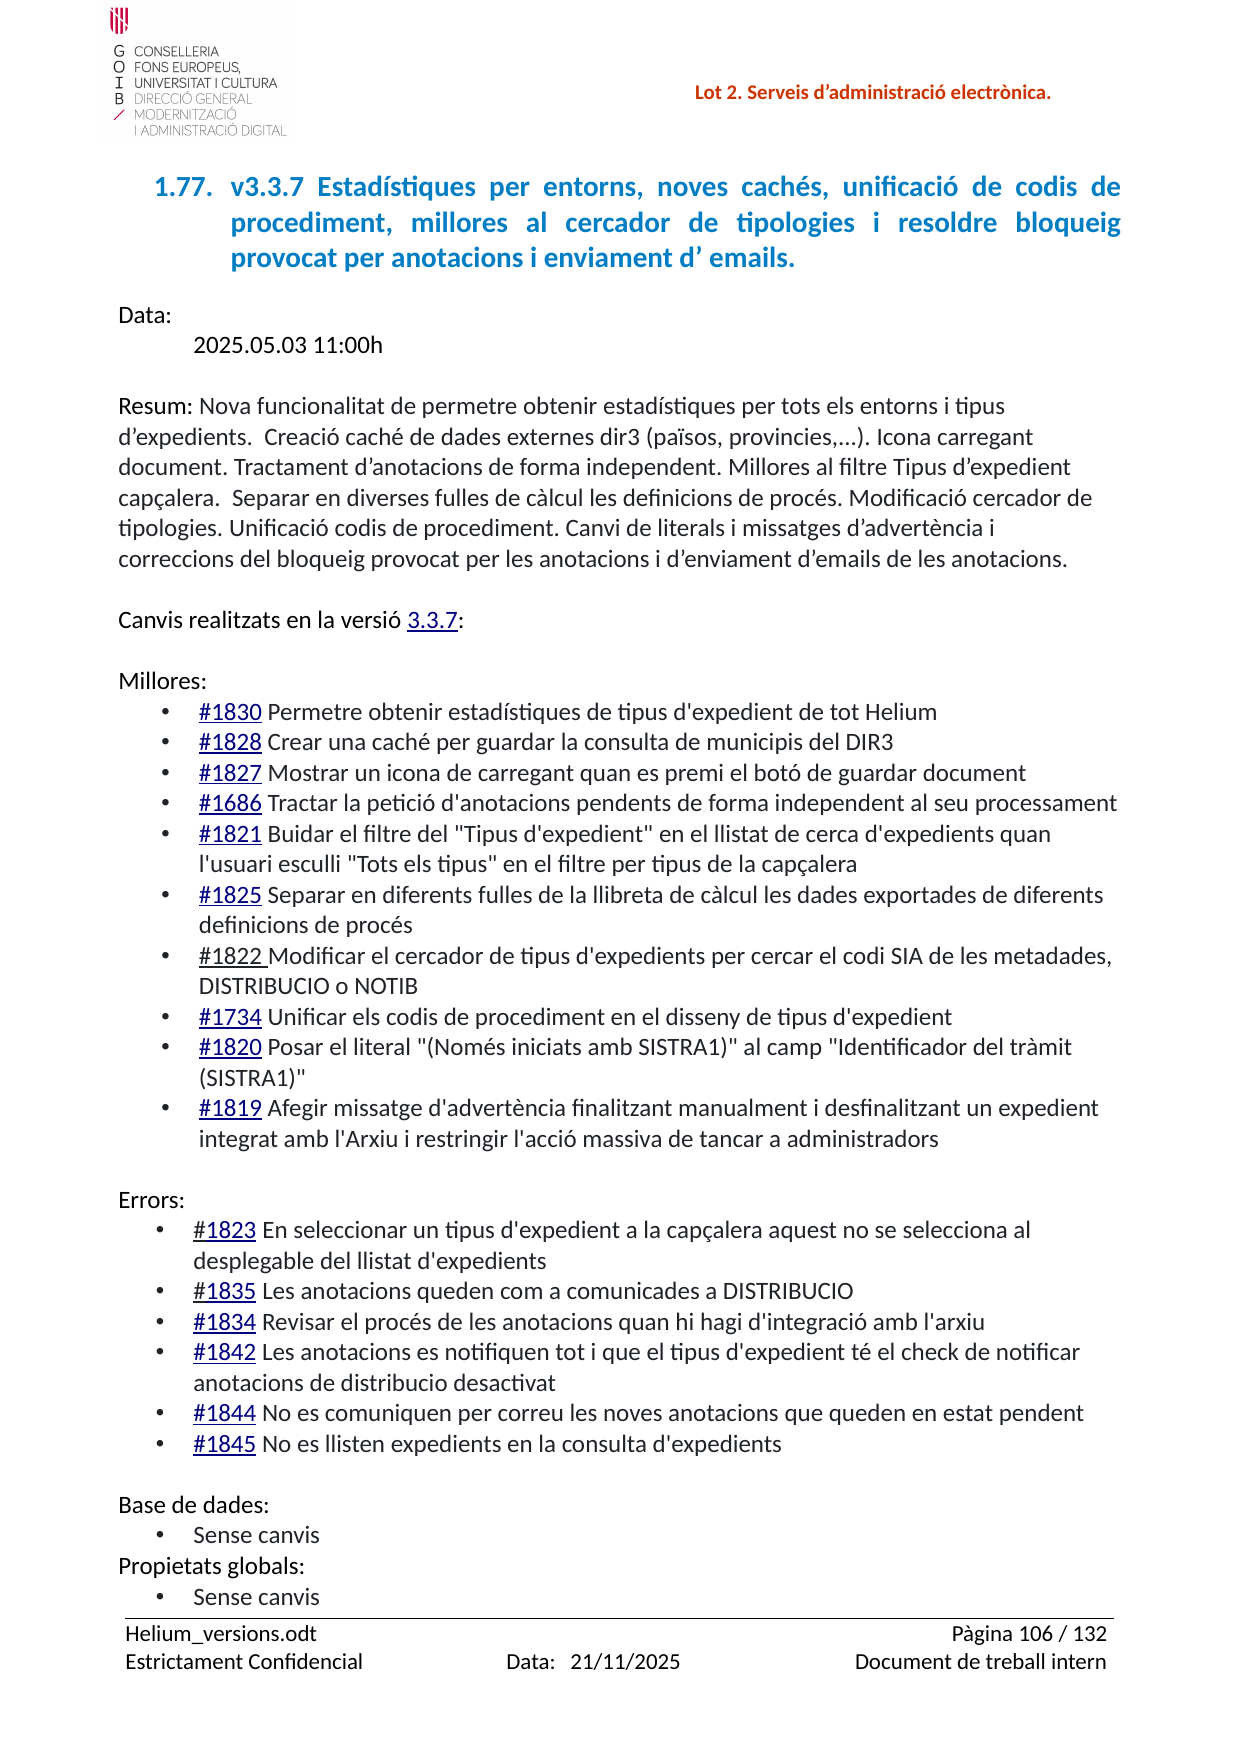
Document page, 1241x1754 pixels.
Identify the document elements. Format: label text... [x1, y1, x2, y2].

list #1835 Les anotacions queden com a comunicades a DISTRIBUCIO [156, 1276, 1122, 1306]
list #1842 Les anotacions es notifiquen tot i que el tipus d'expedient té el check de notificar anotacions de distribucio desactivat [156, 1337, 1122, 1398]
text 2025.05.03 11:00h [118, 329, 1122, 360]
list #1820 Posar el literal "(Només iniciats amb SISTRA1)" al camp "Identificador del tràmit (SISTRA1)" [161, 1031, 1122, 1092]
list #1830 Permetre obtenir estadístiques de tipus d'expedient de tot Helium [161, 696, 1122, 726]
list #1834 Revisar el procés de les anotacions quan hi hagi d'integració amb l'arxiu [156, 1306, 1122, 1337]
text Data: [118, 299, 1122, 329]
subtitle v3.3.7 Estadístiques per entorns, noves cachés, unificació de codis de procediment, millores al cercador de tipologies i resoldre bloqueig provocat per anotacions i enviament d’ emails. [153, 168, 1122, 275]
list #1825 Separar en diferents fulles de la llibreta de càlcul les dades exportades de diferents definicions de procés [161, 879, 1122, 940]
list #1828 Crear una caché per guardar la consulta de municipis del DIR3 [161, 726, 1122, 757]
text Resum: Nova funcionalitat de permetre obtenir estadístiques per tots els entorns i tipus d’expedients. Creació caché de dades externes dir3 (països, provincies,...). Icona carregant document. Tractament d’anotacions de forma independent. Millores al filtre Tipus d’expedient capçalera. Separar en diverses fulles de càlcul les definicions de procés. Modificació cercador de tipologies. Unificació codis de procediment. Canvi de literals i missatges d’advertència i correccions del bloqueig provocat per les anotacions i d’enviament d’emails de les anotacions. [118, 390, 1122, 573]
list #1823 En seleccionar un tipus d'expedient a la capçalera aquest no se selecciona al desplegable del llistat d'expedients [156, 1214, 1122, 1276]
list #1819 Afegir missatge d'advertència finalitzant manualment i desfinalitzant un expedient integrat amb l'Arxiu i restringir l'acció massiva de tancar a administradors [161, 1092, 1122, 1153]
list #1822 Modificar el cercador de tipus d'expedients per cercar el codi SIA de les metadades, DISTRIBUCIO o NOTIB [161, 940, 1122, 1001]
list #1686 Tractar la petició d'anotacions pendents de forma independent al seu processament [161, 787, 1122, 818]
text Millores: [118, 665, 1122, 696]
list #1844 No es comuniquen per correu les noves anotacions que queden en estat pendent [156, 1398, 1122, 1428]
list #1827 Mostrar un icona de carregant quan es premi el botó de guardar document [161, 757, 1122, 787]
text Errors: [118, 1184, 1122, 1214]
text Base de dades: [118, 1489, 1122, 1520]
list #1845 No es llisten expedients en la consulta d'expedients [156, 1428, 1122, 1459]
text Propietats globals: [118, 1550, 1122, 1581]
text Canvis realitzats en la versió 3.3.7: [118, 604, 1122, 634]
picture [100, 0, 297, 144]
list #1821 Buidar el filtre del "Tipus d'expedient" en el llistat de cerca d'expedients quan l'usuari esculli "Tots els tipus" en el filtre per tipus de la capçalera [161, 818, 1122, 879]
list #1734 Unificar els codis de procediment en el disseny de tipus d'expedient [161, 1001, 1122, 1031]
list Sense canvis [156, 1581, 1122, 1611]
list Sense canvis [156, 1520, 1122, 1550]
